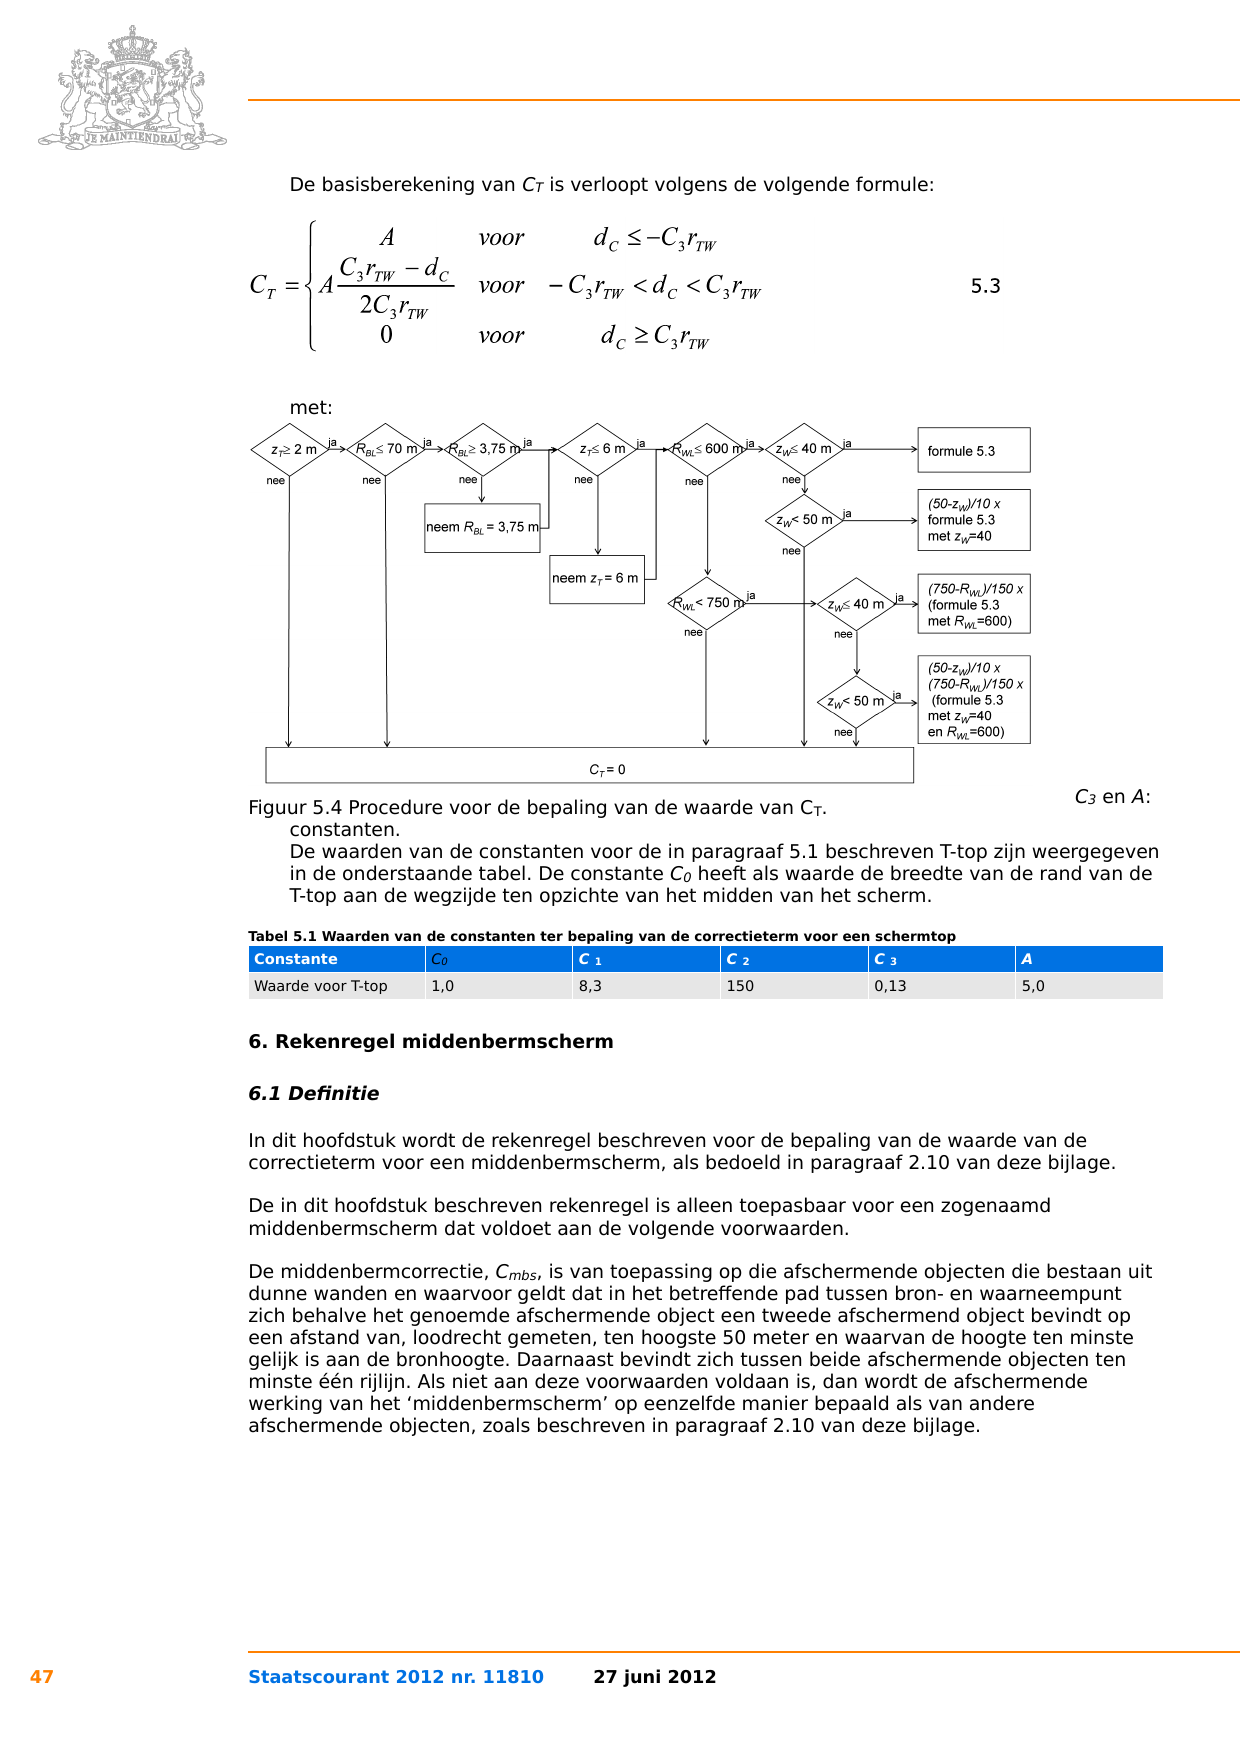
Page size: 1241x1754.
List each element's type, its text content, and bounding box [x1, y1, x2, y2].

table_cell 150 [721, 973, 868, 999]
subtitle 6.1 Definitie [248, 1083, 1163, 1104]
table_cell 1,0 [426, 973, 572, 999]
text De middenbermcorrectie, Cmbs, is van toepassing op die afschermende objecten die bestaan uit dunne wanden en waarvoor geldt dat in het betreffende pad tussen bron- en waarneempunt zich behalve het genoemde afschermende object een tweede afschermend object bevindt op een afstand van, loodrecht gemeten, ten hoogste 50 meter en waarvan de hoogte ten minste gelijk is aan de bronhoogte. Daarnaast bevindt zich tussen beide afschermende objecten ten minste één rijlijn. Als niet aan deze voorwaarden voldaan is, dan wordt de afschermende werking van het ‘middenbermscherm’ op eenzelfde manier bepaald als van andere afschermende objecten, zoals beschreven in paragraaf 2.10 van deze bijlage. [248, 1261, 1163, 1437]
subtitle 6. Rekenregel middenbermscherm [248, 1031, 1163, 1053]
text Figuur 5.4 Procedure voor de bepaling van de waarde van CT. [248, 797, 1033, 819]
text met: [289, 397, 1163, 419]
table_cell 5,0 [1016, 973, 1163, 999]
text De in dit hoofdstuk beschreven rekenregel is alleen toepasbaar voor een zogenaamd middenbermscherm dat voldoet aan de volgende voorwaarden. [248, 1195, 1163, 1239]
table_cell C 3 [869, 946, 1015, 972]
text In dit hoofdstuk wordt de rekenregel beschreven voor de bepaling van de waarde van de correctieterm voor een middenbermscherm, als bedoeld in paragraaf 2.10 van deze bijlage. [248, 1129, 1163, 1173]
picture [38, 25, 227, 150]
table_cell A [1016, 946, 1163, 972]
table_cell C 1 [573, 946, 720, 972]
table_header Tabel 5.1 Waarden van de constanten ter bepaling van de correctieterm voor een schermtop [248, 929, 1163, 945]
text C3 en A: constanten. [289, 783, 1163, 841]
table_cell 8,3 [573, 973, 720, 999]
table_cell 0,13 [869, 973, 1015, 999]
text De waarden van de constanten voor de in paragraaf 5.1 beschreven T-top zijn weergegeven in de onderstaande tabel. De constante C0 heeft als waarde de breedte van de rand van de T-top aan de wegzijde ten opzichte van het midden van het scherm. [289, 841, 1163, 907]
picture [248, 217, 1004, 354]
table_cell C0 [426, 946, 572, 972]
picture [248, 419, 1034, 786]
table_cell Constante [249, 946, 425, 972]
table_cell Waarde voor T-top [249, 973, 425, 999]
table_cell C 2 [721, 946, 868, 972]
text De basisberekening van CT is verloopt volgens de volgende formule: [289, 174, 1163, 196]
